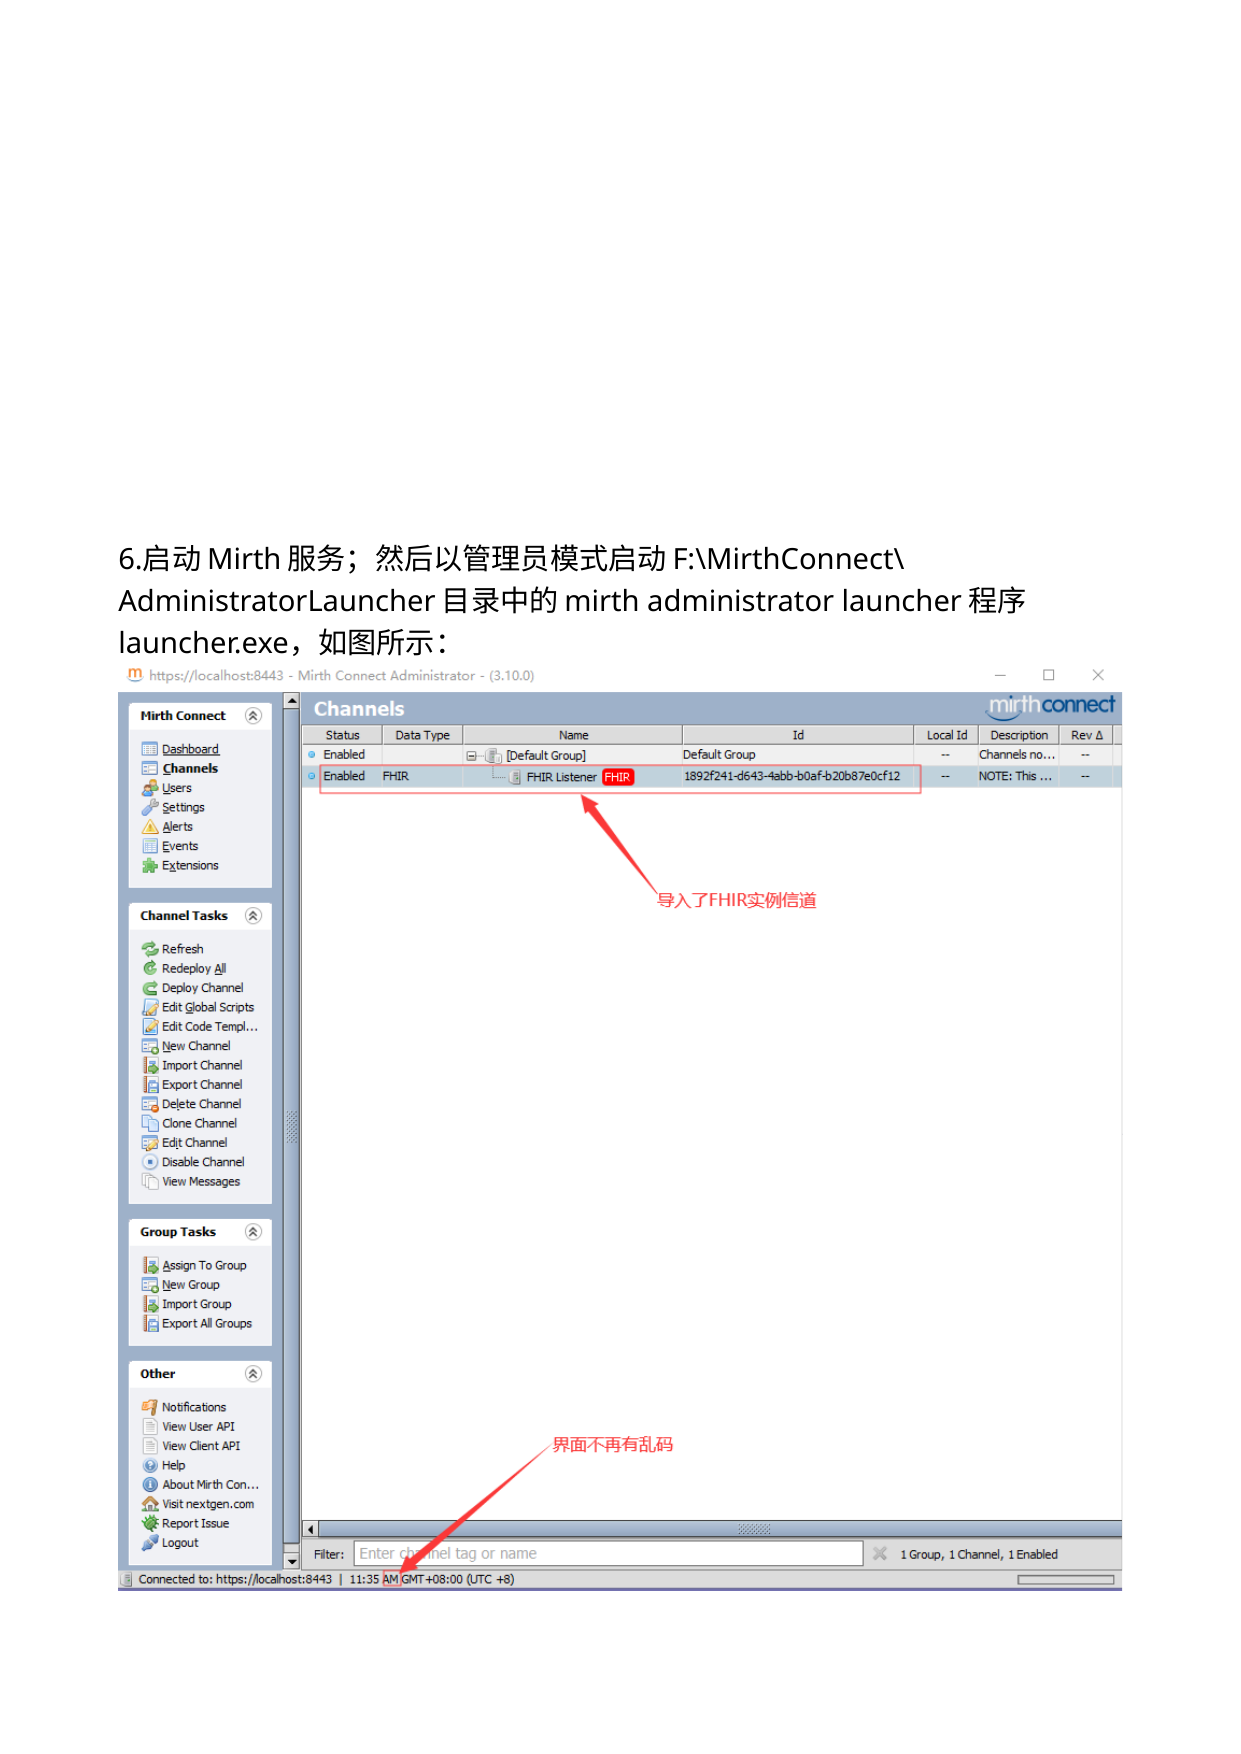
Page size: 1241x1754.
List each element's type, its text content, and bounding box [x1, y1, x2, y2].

text 6.启动Mirth服务；然后以管理员模式启动F:\MirthConnect\AdministratorLauncher目录中的mirth administrator launcher程序launcher.exe，如图所示： [118, 535, 1122, 662]
picture [118, 662, 1123, 1591]
